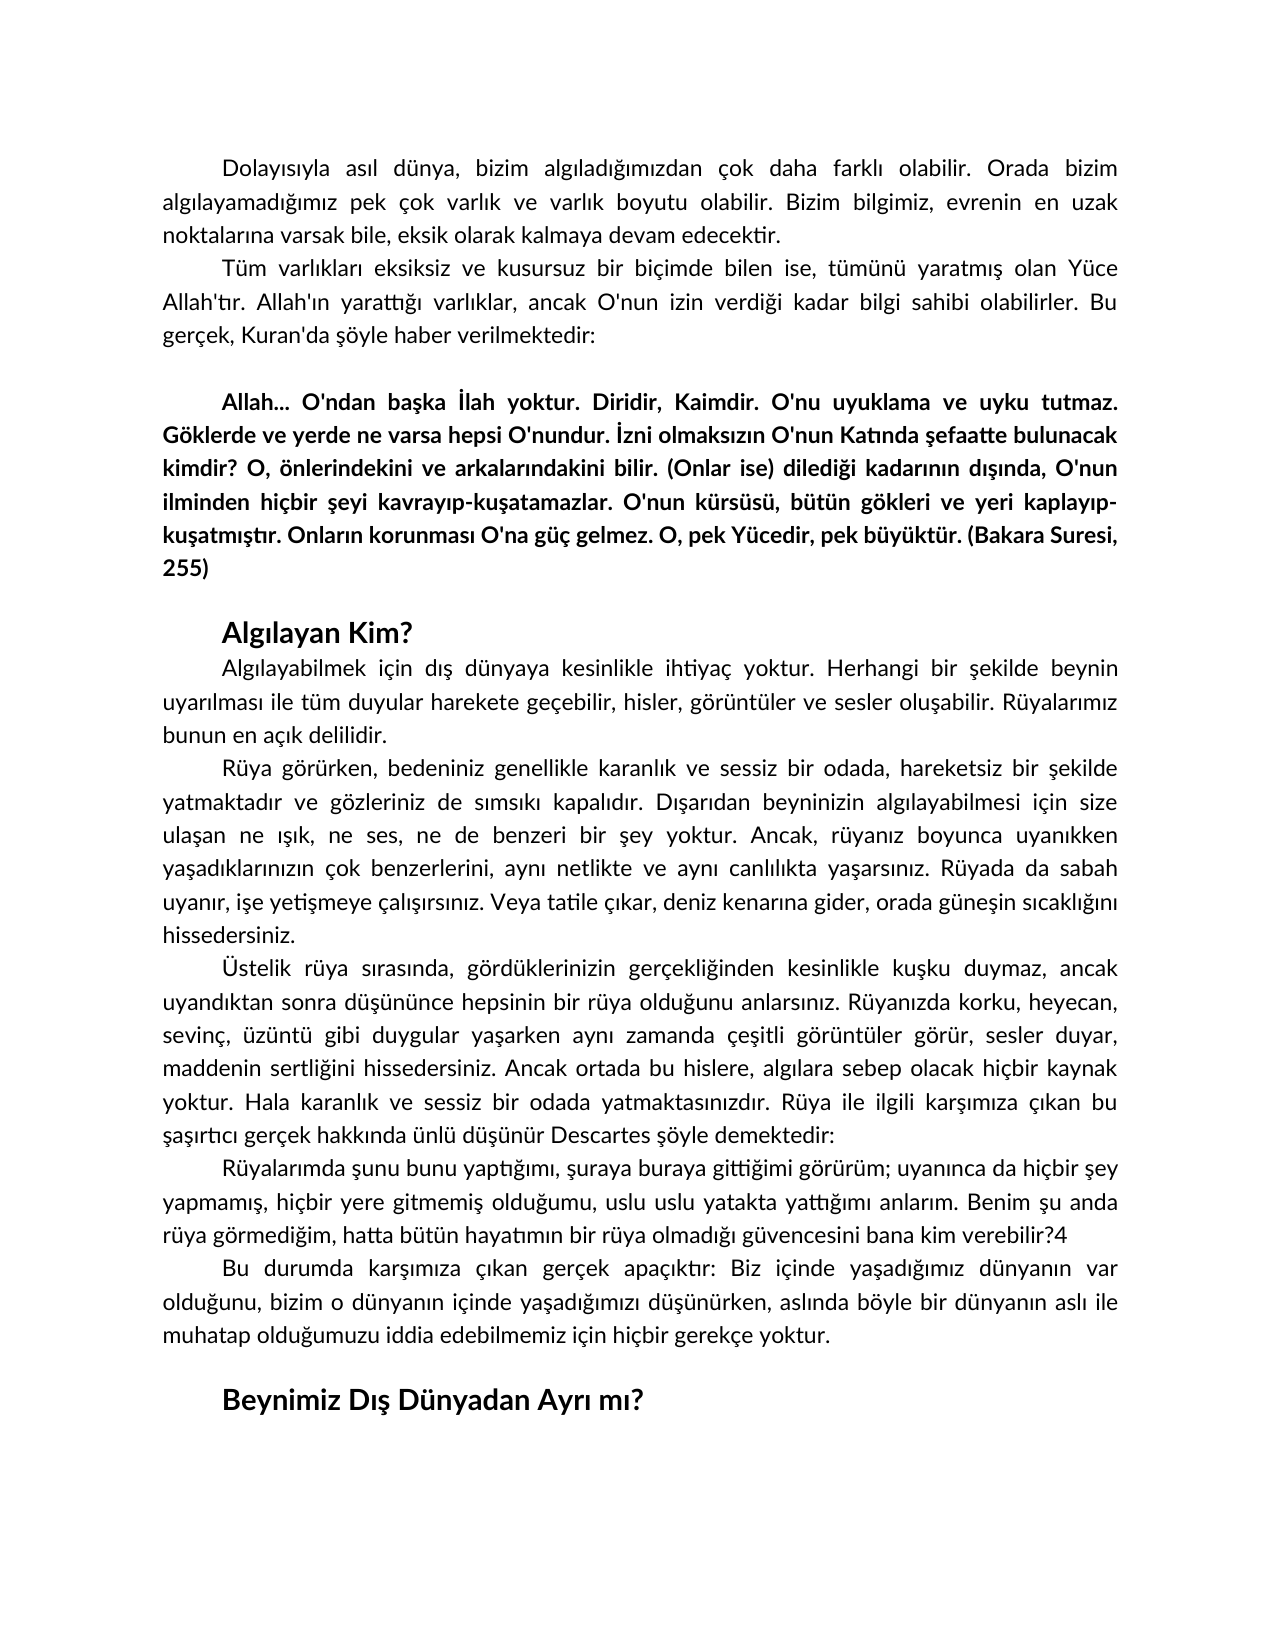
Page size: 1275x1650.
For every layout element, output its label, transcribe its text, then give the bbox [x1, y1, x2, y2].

text Bu durumda karşımıza çıkan gerçek apaçıktır: Biz içinde yaşadığımız dünyanın var olduğunu, bizim o dünyanın içinde yaşadığımızı düşünürken, aslında böyle bir dünyanın aslı ile muhatap olduğumuzu iddia edebilmemiz için hiçbir gerekçe yoktur. [162, 1250, 1119, 1350]
text Rüyalarımda şunu bunu yaptığımı, şuraya buraya gittiğimi görürüm; uyanınca da hiçbir şey yapmamış, hiçbir yere gitmemiş olduğumu, uslu uslu yatakta yattığımı anlarım. Benim şu anda rüya görmediğim, hatta bütün hayatımın bir rüya olmadığı güvencesini bana kim verebilir?4 [162, 1150, 1119, 1250]
text Beynimiz Dış Dünyadan Ayrı mı? [162, 1383, 1119, 1417]
text Üstelik rüya sırasında, gördüklerinizin gerçekliğinden kesinlikle kuşku duymaz, ancak uyandıktan sonra düşününce hepsinin bir rüya olduğunu anlarsınız. Rüyanızda korku, heyecan, sevinç, üzüntü gibi duygular yaşarken aynı zamanda çeşitli görüntüler görür, sesler duyar, maddenin sertliğini hissedersiniz. Ancak ortada bu hislere, algılara sebep olacak hiçbir kaynak yoktur. Hala karanlık ve sessiz bir odada yatmaktasınızdır. Rüya ile ilgili karşımıza çıkan bu şaşırtıcı gerçek hakkında ünlü düşünür Descartes şöyle demektedir: [162, 950, 1119, 1150]
text Allah... O'ndan başka İlah yoktur. Diridir, Kaimdir. O'nu uyuklama ve uyku tutmaz. Göklerde ve yerde ne varsa hepsi O'nundur. İzni olmaksızın O'nun Katında şefaatte bulunacak kimdir? O, önlerindekini ve arkalarındakini bilir. (Onlar ise) dilediği kadarının dışında, O'nun ilminden hiçbir şeyi kavrayıp-kuşatamazlar. O'nun kürsüsü, bütün gökleri ve yeri kaplayıp-kuşatmıştır. Onların korunması O'na güç gelmez. O, pek Yücedir, pek büyüktür. (Bakara Suresi, 255) [162, 383, 1119, 583]
text Algılayan Kim? [162, 617, 1119, 650]
text Tüm varlıkları eksiksiz ve kusursuz bir biçimde bilen ise, tümünü yaratmış olan Yüce Allah'tır. Allah'ın yarattığı varlıklar, ancak O'nun izin verdiği kadar bilgi sahibi olabilirler. Bu gerçek, Kuran'da şöyle haber verilmektedir: [162, 250, 1119, 350]
text Algılayabilmek için dış dünyaya kesinlikle ihtiyaç yoktur. Herhangi bir şekilde beynin uyarılması ile tüm duyular harekete geçebilir, hisler, görüntüler ve sesler oluşabilir. Rüyalarımız bunun en açık delilidir. [162, 650, 1119, 750]
text Rüya görürken, bedeniniz genellikle karanlık ve sessiz bir odada, hareketsiz bir şekilde yatmaktadır ve gözleriniz de sımsıkı kapalıdır. Dışarıdan beyninizin algılayabilmesi için size ulaşan ne ışık, ne ses, ne de benzeri bir şey yoktur. Ancak, rüyanız boyunca uyanıkken yaşadıklarınızın çok benzerlerini, aynı netlikte ve aynı canlılıkta yaşarsınız. Rüyada da sabah uyanır, işe yetişmeye çalışırsınız. Veya tatile çıkar, deniz kenarına gider, orada güneşin sıcaklığını hissedersiniz. [162, 750, 1119, 950]
text Dolayısıyla asıl dünya, bizim algıladığımızdan çok daha farklı olabilir. Orada bizim algılayamadığımız pek çok varlık ve varlık boyutu olabilir. Bizim bilgimiz, evrenin en uzak noktalarına varsak bile, eksik olarak kalmaya devam edecektir. [162, 150, 1119, 250]
